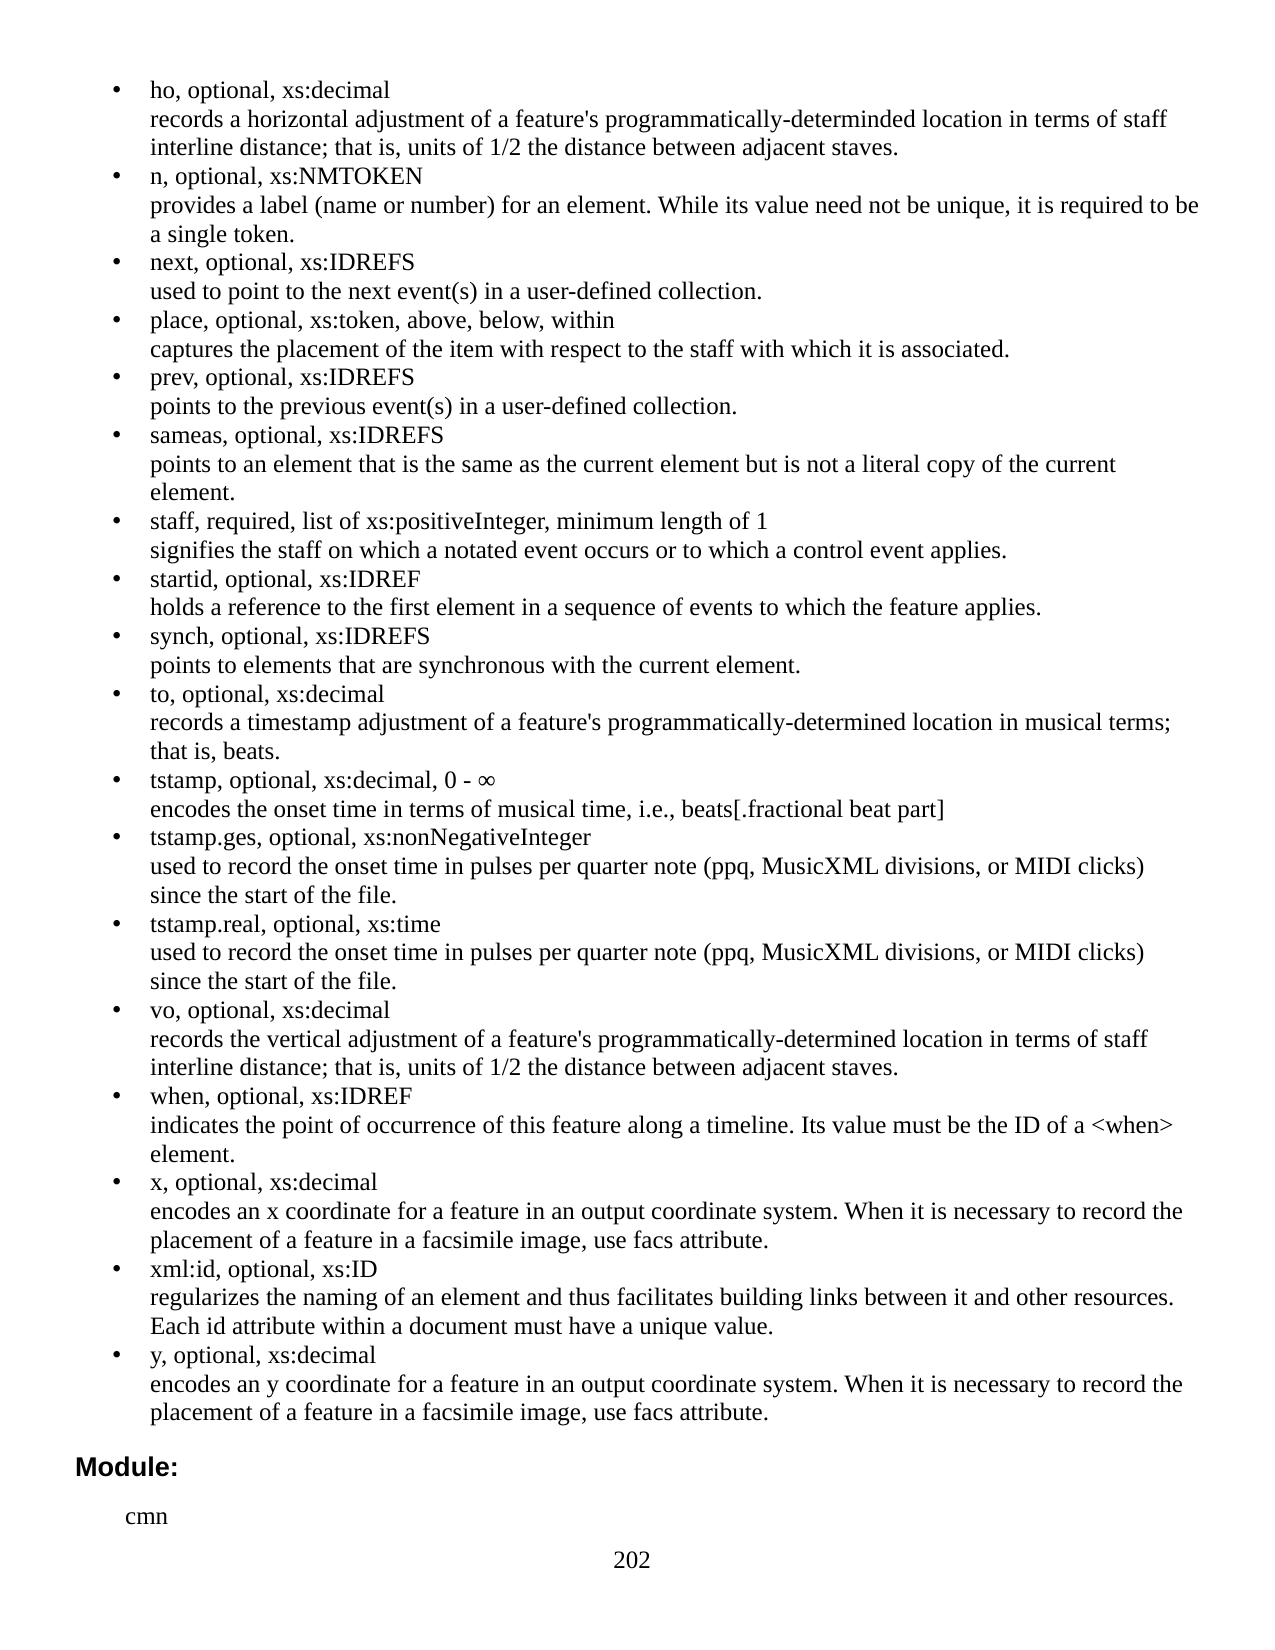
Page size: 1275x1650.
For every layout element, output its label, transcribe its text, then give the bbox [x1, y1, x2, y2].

list to, optional, xs:decimal records a timestamp adjustment of a feature's programmatically-determined location in musical terms; that is, beats. [112, 679, 1200, 765]
list startid, optional, xs:IDREF holds a reference to the first element in a sequence of events to which the feature applies. [112, 564, 1200, 621]
text cmn [75, 1501, 1200, 1529]
list y, optional, xs:decimal encodes an y coordinate for a feature in an output coordinate system. When it is necessary to record the placement of a feature in a facsimile image, use facs attribute. [112, 1340, 1200, 1426]
list staff, required, list of xs:positiveInteger, minimum length of 1 signifies the staff on which a notated event occurs or to which a control event applies. [112, 506, 1200, 564]
list ho, optional, xs:decimal records a horizontal adjustment of a feature's programmatically-determinded location in terms of staff interline distance; that is, units of 1/2 the distance between adjacent staves. [112, 75, 1200, 161]
list xml:id, optional, xs:ID regularizes the naming of an element and thus facilitates building links between it and other resources. Each id attribute within a document must have a unique value. [112, 1254, 1200, 1340]
list prev, optional, xs:IDREFS points to the previous event(s) in a user-defined collection. [112, 362, 1200, 420]
list tstamp, optional, xs:decimal, 0 - ∞ encodes the onset time in terms of musical time, i.e., beats[.fractional beat part] [112, 765, 1200, 822]
list place, optional, xs:token, above, below, within captures the placement of the item with respect to the staff with which it is associated. [112, 305, 1200, 362]
list vo, optional, xs:decimal records the vertical adjustment of a feature's programmatically-determined location in terms of staff interline distance; that is, units of 1/2 the distance between adjacent staves. [112, 995, 1200, 1081]
list synch, optional, xs:IDREFS points to elements that are synchronous with the current element. [112, 621, 1200, 679]
list tstamp.real, optional, xs:time used to record the onset time in pulses per quarter note (ppq, MusicXML divisions, or MIDI clicks) since the start of the file. [112, 909, 1200, 995]
list x, optional, xs:decimal encodes an x coordinate for a feature in an output coordinate system. When it is necessary to record the placement of a feature in a facsimile image, use facs attribute. [112, 1167, 1200, 1254]
list n, optional, xs:NMTOKEN provides a label (name or number) for an element. While its value need not be unique, it is required to be a single token. [112, 161, 1200, 247]
subtitle Module: [75, 1451, 1200, 1482]
list next, optional, xs:IDREFS used to point to the next event(s) in a user-defined collection. [112, 247, 1200, 305]
list sameas, optional, xs:IDREFS points to an element that is the same as the current element but is not a literal copy of the current element. [112, 420, 1200, 506]
list when, optional, xs:IDREF indicates the point of occurrence of this feature along a timeline. Its value must be the ID of a <when> element. [112, 1081, 1200, 1167]
list tstamp.ges, optional, xs:nonNegativeInteger used to record the onset time in pulses per quarter note (ppq, MusicXML divisions, or MIDI clicks) since the start of the file. [112, 822, 1200, 909]
